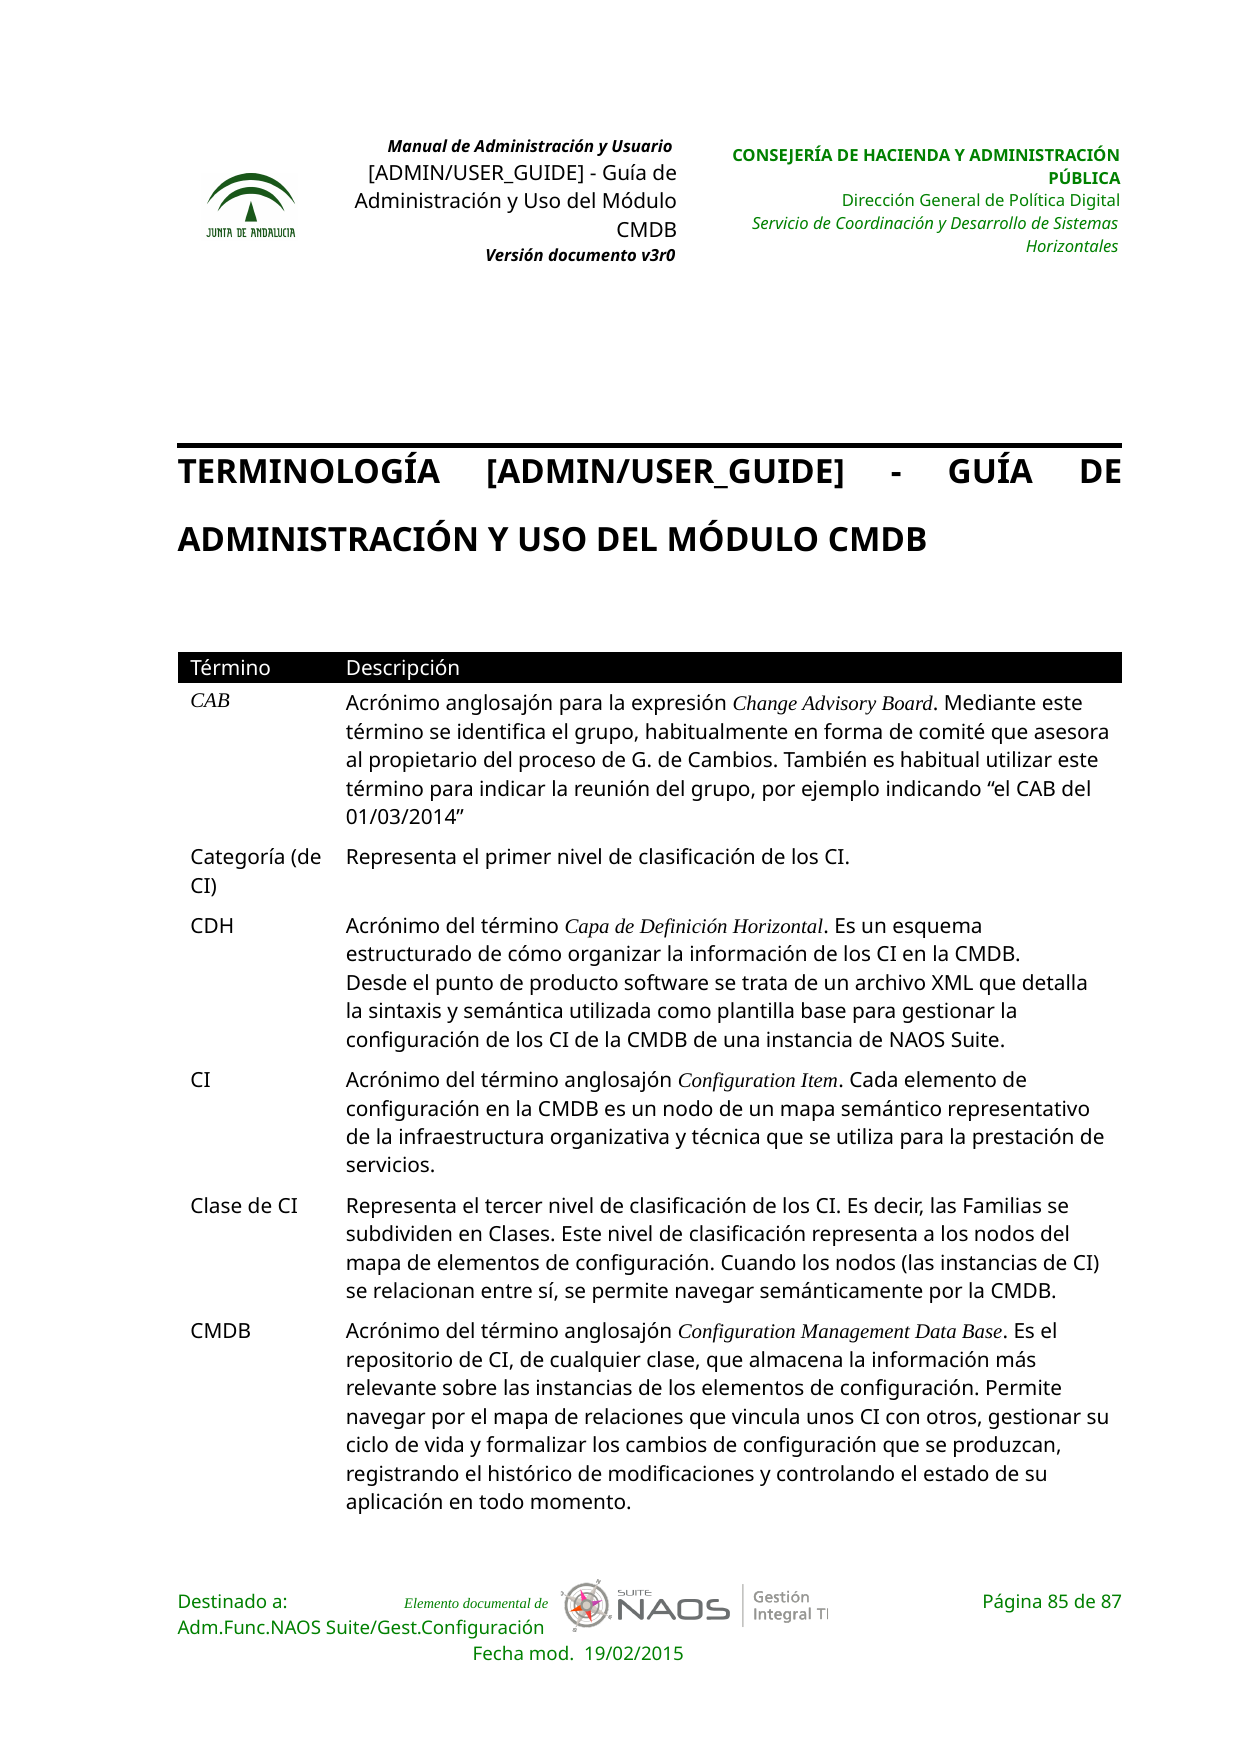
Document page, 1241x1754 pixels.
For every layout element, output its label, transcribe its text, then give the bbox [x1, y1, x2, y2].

table_header Descripción [335, 653, 1121, 681]
table_cell Representa el tercer nivel de clasificación de los CI. Es decir, las Familias se subdividen en Clases. Este nivel de clasificación representa a los nodos del mapa de elementos de configuración. Cuando los nodos (las instancias de CI) se relacionan entre sí, se permite navegar semánticamente por la CMDB. [334, 1185, 1122, 1311]
table_cell Representa el primer nivel de clasificación de los CI. [334, 836, 1122, 905]
table_cell Categoría (de CI) [179, 836, 334, 905]
table_cell CDH [179, 905, 334, 1059]
table_cell Acrónimo del término Capa de Definición Horizontal. Es un esquema estructurado de cómo organizar la información de los CI en la CMDB. Desde el punto de producto software se trata de un archivo XML que detalla la sintaxis y semántica utilizada como plantilla base para gestionar la configuración de los CI de la CMDB de una instancia de NAOS Suite. [334, 905, 1122, 1059]
table_header Término [179, 653, 334, 681]
text Terminología [ADMIN/USER_GUIDE] - Guía de Administración y Uso del Módulo CMDB [177, 448, 1122, 562]
table_cell CMDB [179, 1311, 334, 1521]
table_cell Acrónimo anglosajón para la expresión Change Advisory Board. Mediante este término se identifica el grupo, habitualmente en forma de comité que asesora al propietario del proceso de G. de Cambios. También es habitual utilizar este término para indicar la reunión del grupo, por ejemplo indicando “el CAB del 01/03/2014” [334, 683, 1122, 836]
picture [560, 1579, 829, 1632]
table_cell CI [179, 1059, 334, 1185]
table_cell CAB [179, 683, 334, 836]
table_cell Clase de CI [179, 1185, 334, 1311]
table_cell Acrónimo del término anglosajón Configuration Management Data Base. Es el repositorio de CI, de cualquier clase, que almacena la información más relevante sobre las instancias de los elementos de configuración. Permite navegar por el mapa de relaciones que vincula unos CI con otros, gestionar su ciclo de vida y formalizar los cambios de configuración que se produzcan, registrando el histórico de modificaciones y controlando el estado de su aplicación en todo momento. [334, 1311, 1122, 1521]
picture [201, 173, 298, 241]
table_cell Acrónimo del término anglosajón Configuration Item. Cada elemento de configuración en la CMDB es un nodo de un mapa semántico representativo de la infraestructura organizativa y técnica que se utiliza para la prestación de servicios. [334, 1059, 1122, 1185]
